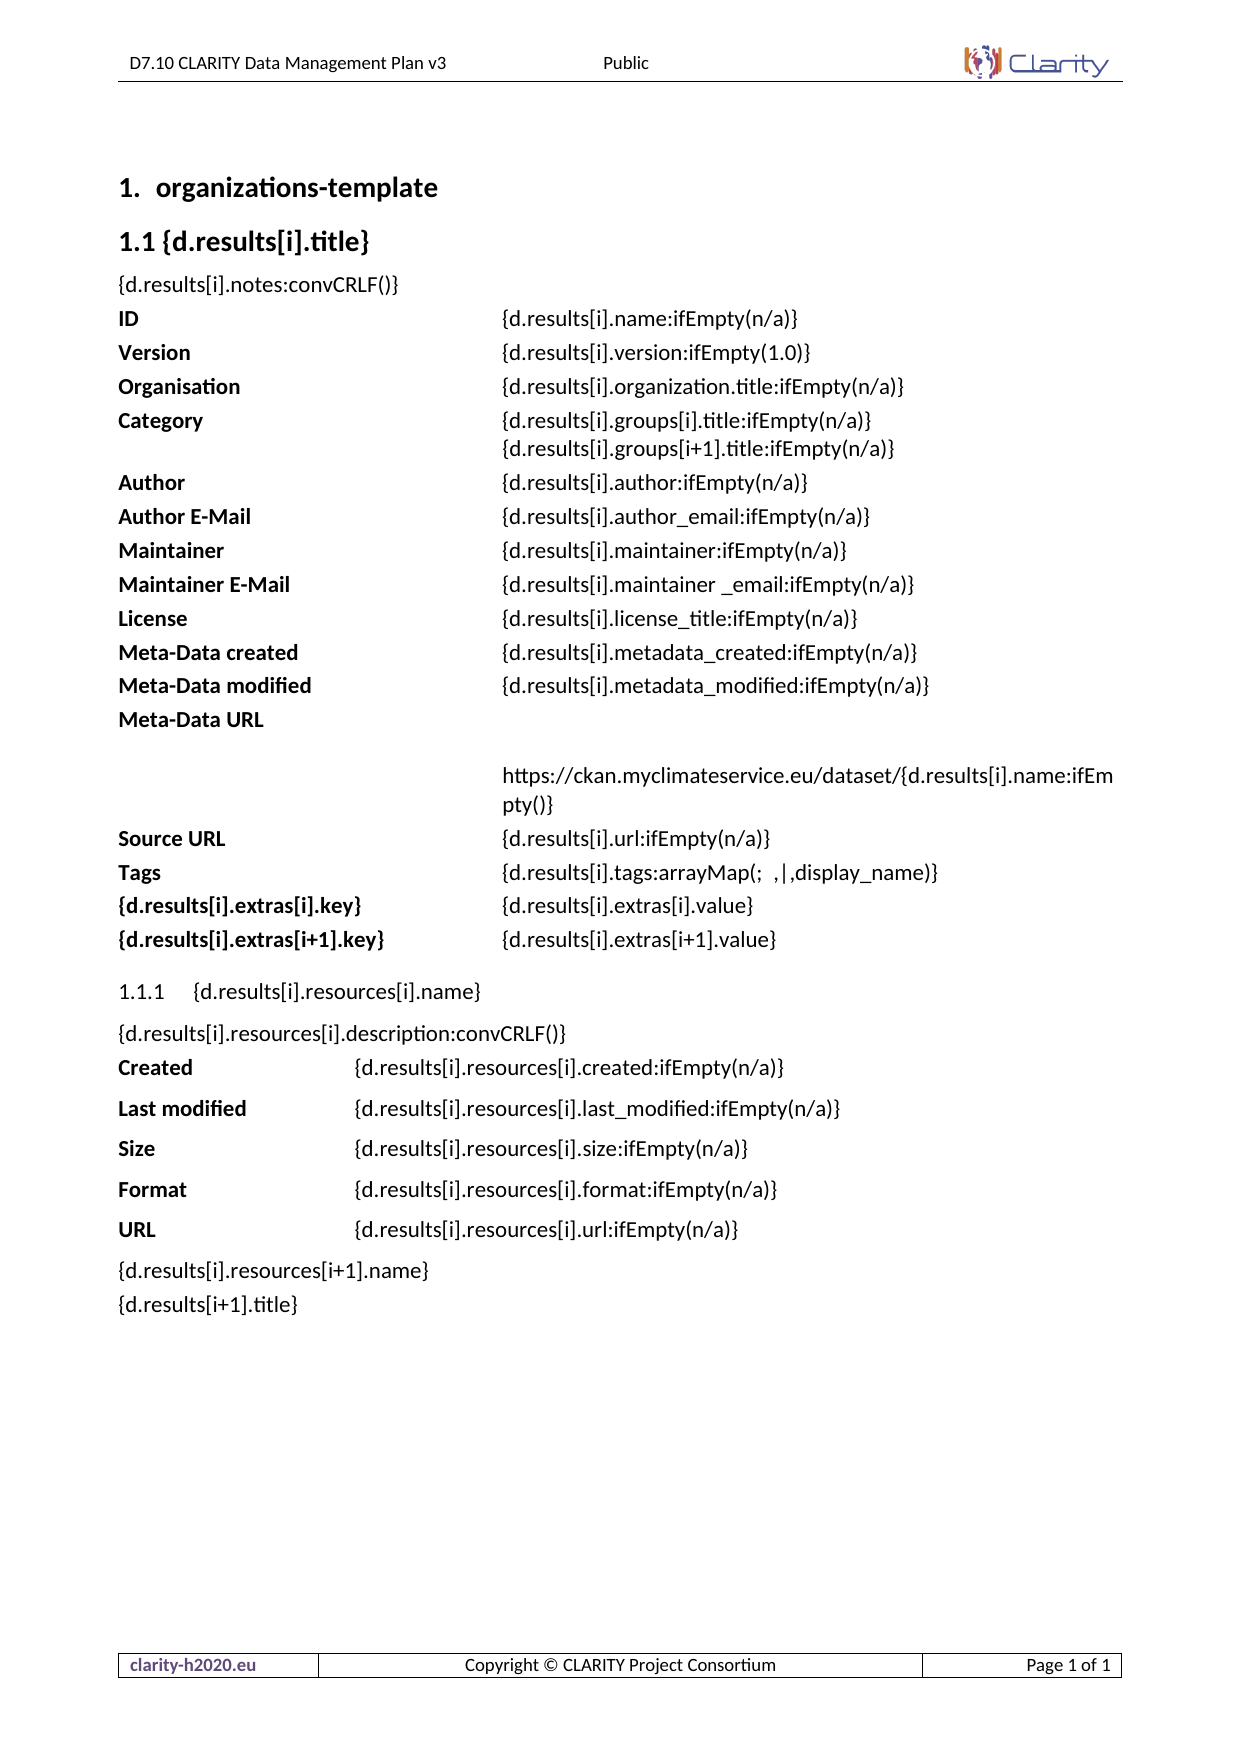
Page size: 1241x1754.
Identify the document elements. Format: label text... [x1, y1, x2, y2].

text URL {d.results[i].resources[i].url:ifEmpty(n/a)} [118, 1215, 1122, 1243]
text {d.results[i].extras[i].key} {d.results[i].extras[i].value} [118, 892, 1122, 919]
text {d.results[i].resources[i+1].name} [118, 1256, 1122, 1284]
text ID {d.results[i].name:ifEmpty(n/a)} [118, 304, 1122, 332]
text Maintainer E-Mail {d.results[i].maintainer _email:ifEmpty(n/a)} [118, 570, 1122, 598]
text Source URL {d.results[i].url:ifEmpty(n/a)} [118, 824, 1122, 852]
text Format {d.results[i].resources[i].format:ifEmpty(n/a)} [118, 1175, 1122, 1203]
text Created {d.results[i].resources[i].created:ifEmpty(n/a)} [118, 1053, 1122, 1081]
list {d.results[i].resources[i].name} [118, 977, 1122, 1005]
subtitle organizations-template [118, 169, 1122, 205]
text Author E-Mail {d.results[i].author_email:ifEmpty(n/a)} [118, 502, 1122, 530]
text Version {d.results[i].version:ifEmpty(1.0)} [118, 338, 1122, 366]
text {d.results[i].extras[i+1].key} {d.results[i].extras[i+1].value} [118, 926, 1122, 953]
text Category {d.results[i].groups[i].title:ifEmpty(n/a)} {d.results[i].groups[i+1].title:ifEmpty(n/a)} [118, 406, 1122, 462]
text License {d.results[i].license_title:ifEmpty(n/a)} [118, 604, 1122, 632]
text Maintainer {d.results[i].maintainer:ifEmpty(n/a)} [118, 536, 1122, 564]
text Meta-Data modified {d.results[i].metadata_modified:ifEmpty(n/a)} [118, 672, 1122, 700]
text Organisation {d.results[i].organization.title:ifEmpty(n/a)} [118, 372, 1122, 400]
text Author {d.results[i].author:ifEmpty(n/a)} [118, 468, 1122, 496]
text Tags {d.results[i].tags:arrayMap(; ,|,display_name)} [118, 858, 1122, 886]
text Meta-Data created {d.results[i].metadata_created:ifEmpty(n/a)} [118, 638, 1122, 666]
text {d.results[i+1].title} [118, 1290, 1122, 1318]
text Size {d.results[i].resources[i].size:ifEmpty(n/a)} [118, 1134, 1122, 1162]
text {d.results[i].notes:convCRLF()} [118, 270, 1122, 298]
text 1.1 {d.results[i].title} [118, 223, 1122, 258]
text Last modified {d.results[i].resources[i].last_modified:ifEmpty(n/a)} [118, 1094, 1122, 1122]
text Meta-Data URL https://ckan.myclimateservice.eu/dataset/{d.results[i].name:ifEmpty()} [118, 706, 1122, 818]
picture [961, 44, 1112, 81]
text {d.results[i].resources[i].description:convCRLF()} [118, 1019, 1122, 1047]
